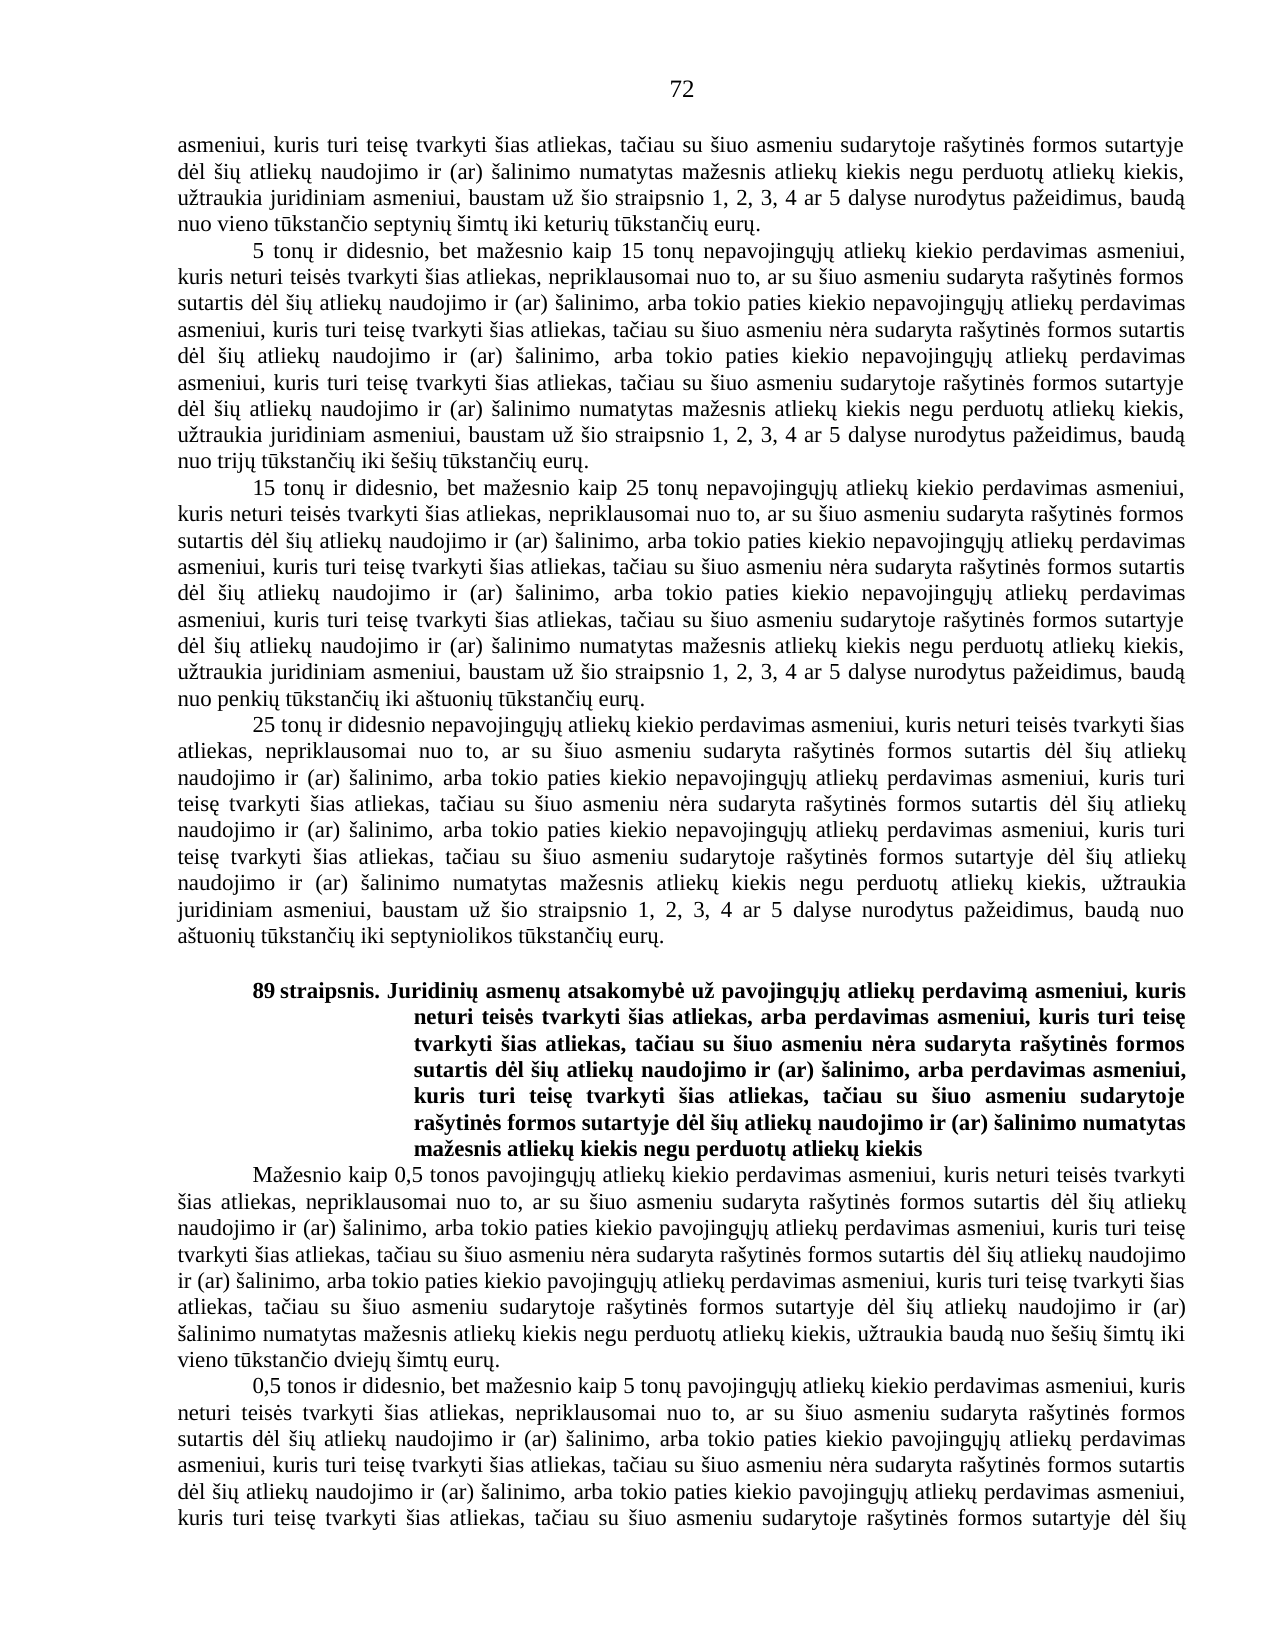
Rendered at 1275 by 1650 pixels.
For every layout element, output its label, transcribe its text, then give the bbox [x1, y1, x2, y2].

text asmeniui, kuris turi teisę tvarkyti šias atliekas, tačiau su šiuo asmeniu sudarytoje rašytinės formos sutartyje dėl šių atliekų naudojimo ir (ar) šalinimo numatytas mažesnis atliekų kiekis negu perduotų atliekų kiekis, užtraukia juridiniam asmeniui, baustam už šio straipsnio 1, 2, 3, 4 ar 5 dalyse nurodytus pažeidimus, baudą nuo vieno tūkstančio septynių šimtų iki keturių tūkstančių eurų. [177, 131, 1186, 237]
text 0,5 tonos ir didesnio, bet mažesnio kaip 5 tonų pavojingųjų atliekų kiekio perdavimas asmeniui, kuris neturi teisės tvarkyti šias atliekas, nepriklausomai nuo to, ar su šiuo asmeniu sudaryta rašytinės formos sutartis dėl šių atliekų naudojimo ir (ar) šalinimo, arba tokio paties kiekio pavojingųjų atliekų perdavimas asmeniui, kuris turi teisę tvarkyti šias atliekas, tačiau su šiuo asmeniu nėra sudaryta rašytinės formos sutartis dėl šių atliekų naudojimo ir (ar) šalinimo, arba tokio paties kiekio pavojingųjų atliekų perdavimas asmeniui, kuris turi teisę tvarkyti šias atliekas, tačiau su šiuo asmeniu sudarytoje rašytinės formos sutartyje dėl šių [177, 1372, 1186, 1531]
text 25 tonų ir didesnio nepavojingųjų atliekų kiekio perdavimas asmeniui, kuris neturi teisės tvarkyti šias atliekas, nepriklausomai nuo to, ar su šiuo asmeniu sudaryta rašytinės formos sutartis dėl šių atliekų naudojimo ir (ar) šalinimo, arba tokio paties kiekio nepavojingųjų atliekų perdavimas asmeniui, kuris turi teisę tvarkyti šias atliekas, tačiau su šiuo asmeniu nėra sudaryta rašytinės formos sutartis dėl šių atliekų naudojimo ir (ar) šalinimo, arba tokio paties kiekio nepavojingųjų atliekų perdavimas asmeniui, kuris turi teisę tvarkyti šias atliekas, tačiau su šiuo asmeniu sudarytoje rašytinės formos sutartyje dėl šių atliekų naudojimo ir (ar) šalinimo numatytas mažesnis atliekų kiekis negu perduotų atliekų kiekis, užtraukia juridiniam asmeniui, baustam už šio straipsnio 1, 2, 3, 4 ar 5 dalyse nurodytus pažeidimus, baudą nuo aštuonių tūkstančių iki septyniolikos tūkstančių eurų. [177, 711, 1186, 948]
text 89 straipsnis. Juridinių asmenų atsakomybė už pavojingųjų atliekų perdavimą asmeniui, kuris neturi teisės tvarkyti šias atliekas, arba perdavimas asmeniui, kuris turi teisę tvarkyti šias atliekas, tačiau su šiuo asmeniu nėra sudaryta rašytinės formos sutartis dėl šių atliekų naudojimo ir (ar) šalinimo, arba perdavimas asmeniui, kuris turi teisę tvarkyti šias atliekas, tačiau su šiuo asmeniu sudarytoje rašytinės formos sutartyje dėl šių atliekų naudojimo ir (ar) šalinimo numatytas mažesnis atliekų kiekis negu perduotų atliekų kiekis [252, 977, 1186, 1162]
text 5 tonų ir didesnio, bet mažesnio kaip 15 tonų nepavojingųjų atliekų kiekio perdavimas asmeniui, kuris neturi teisės tvarkyti šias atliekas, nepriklausomai nuo to, ar su šiuo asmeniu sudaryta rašytinės formos sutartis dėl šių atliekų naudojimo ir (ar) šalinimo, arba tokio paties kiekio nepavojingųjų atliekų perdavimas asmeniui, kuris turi teisę tvarkyti šias atliekas, tačiau su šiuo asmeniu nėra sudaryta rašytinės formos sutartis dėl šių atliekų naudojimo ir (ar) šalinimo, arba tokio paties kiekio nepavojingųjų atliekų perdavimas asmeniui, kuris turi teisę tvarkyti šias atliekas, tačiau su šiuo asmeniu sudarytoje rašytinės formos sutartyje dėl šių atliekų naudojimo ir (ar) šalinimo numatytas mažesnis atliekų kiekis negu perduotų atliekų kiekis, užtraukia juridiniam asmeniui, baustam už šio straipsnio 1, 2, 3, 4 ar 5 dalyse nurodytus pažeidimus, baudą nuo trijų tūkstančių iki šešių tūkstančių eurų. [177, 237, 1186, 474]
text Mažesnio kaip 0,5 tonos pavojingųjų atliekų kiekio perdavimas asmeniui, kuris neturi teisės tvarkyti šias atliekas, nepriklausomai nuo to, ar su šiuo asmeniu sudaryta rašytinės formos sutartis dėl šių atliekų naudojimo ir (ar) šalinimo, arba tokio paties kiekio pavojingųjų atliekų perdavimas asmeniui, kuris turi teisę tvarkyti šias atliekas, tačiau su šiuo asmeniu nėra sudaryta rašytinės formos sutartis dėl šių atliekų naudojimo ir (ar) šalinimo, arba tokio paties kiekio pavojingųjų atliekų perdavimas asmeniui, kuris turi teisę tvarkyti šias atliekas, tačiau su šiuo asmeniu sudarytoje rašytinės formos sutartyje dėl šių atliekų naudojimo ir (ar) šalinimo numatytas mažesnis atliekų kiekis negu perduotų atliekų kiekis, užtraukia baudą nuo šešių šimtų iki vieno tūkstančio dviejų šimtų eurų. [177, 1162, 1186, 1372]
text 15 tonų ir didesnio, bet mažesnio kaip 25 tonų nepavojingųjų atliekų kiekio perdavimas asmeniui, kuris neturi teisės tvarkyti šias atliekas, nepriklausomai nuo to, ar su šiuo asmeniu sudaryta rašytinės formos sutartis dėl šių atliekų naudojimo ir (ar) šalinimo, arba tokio paties kiekio nepavojingųjų atliekų perdavimas asmeniui, kuris turi teisę tvarkyti šias atliekas, tačiau su šiuo asmeniu nėra sudaryta rašytinės formos sutartis dėl šių atliekų naudojimo ir (ar) šalinimo, arba tokio paties kiekio nepavojingųjų atliekų perdavimas asmeniui, kuris turi teisę tvarkyti šias atliekas, tačiau su šiuo asmeniu sudarytoje rašytinės formos sutartyje dėl šių atliekų naudojimo ir (ar) šalinimo numatytas mažesnis atliekų kiekis negu perduotų atliekų kiekis, užtraukia juridiniam asmeniui, baustam už šio straipsnio 1, 2, 3, 4 ar 5 dalyse nurodytus pažeidimus, baudą nuo penkių tūkstančių iki aštuonių tūkstančių eurų. [177, 474, 1186, 711]
